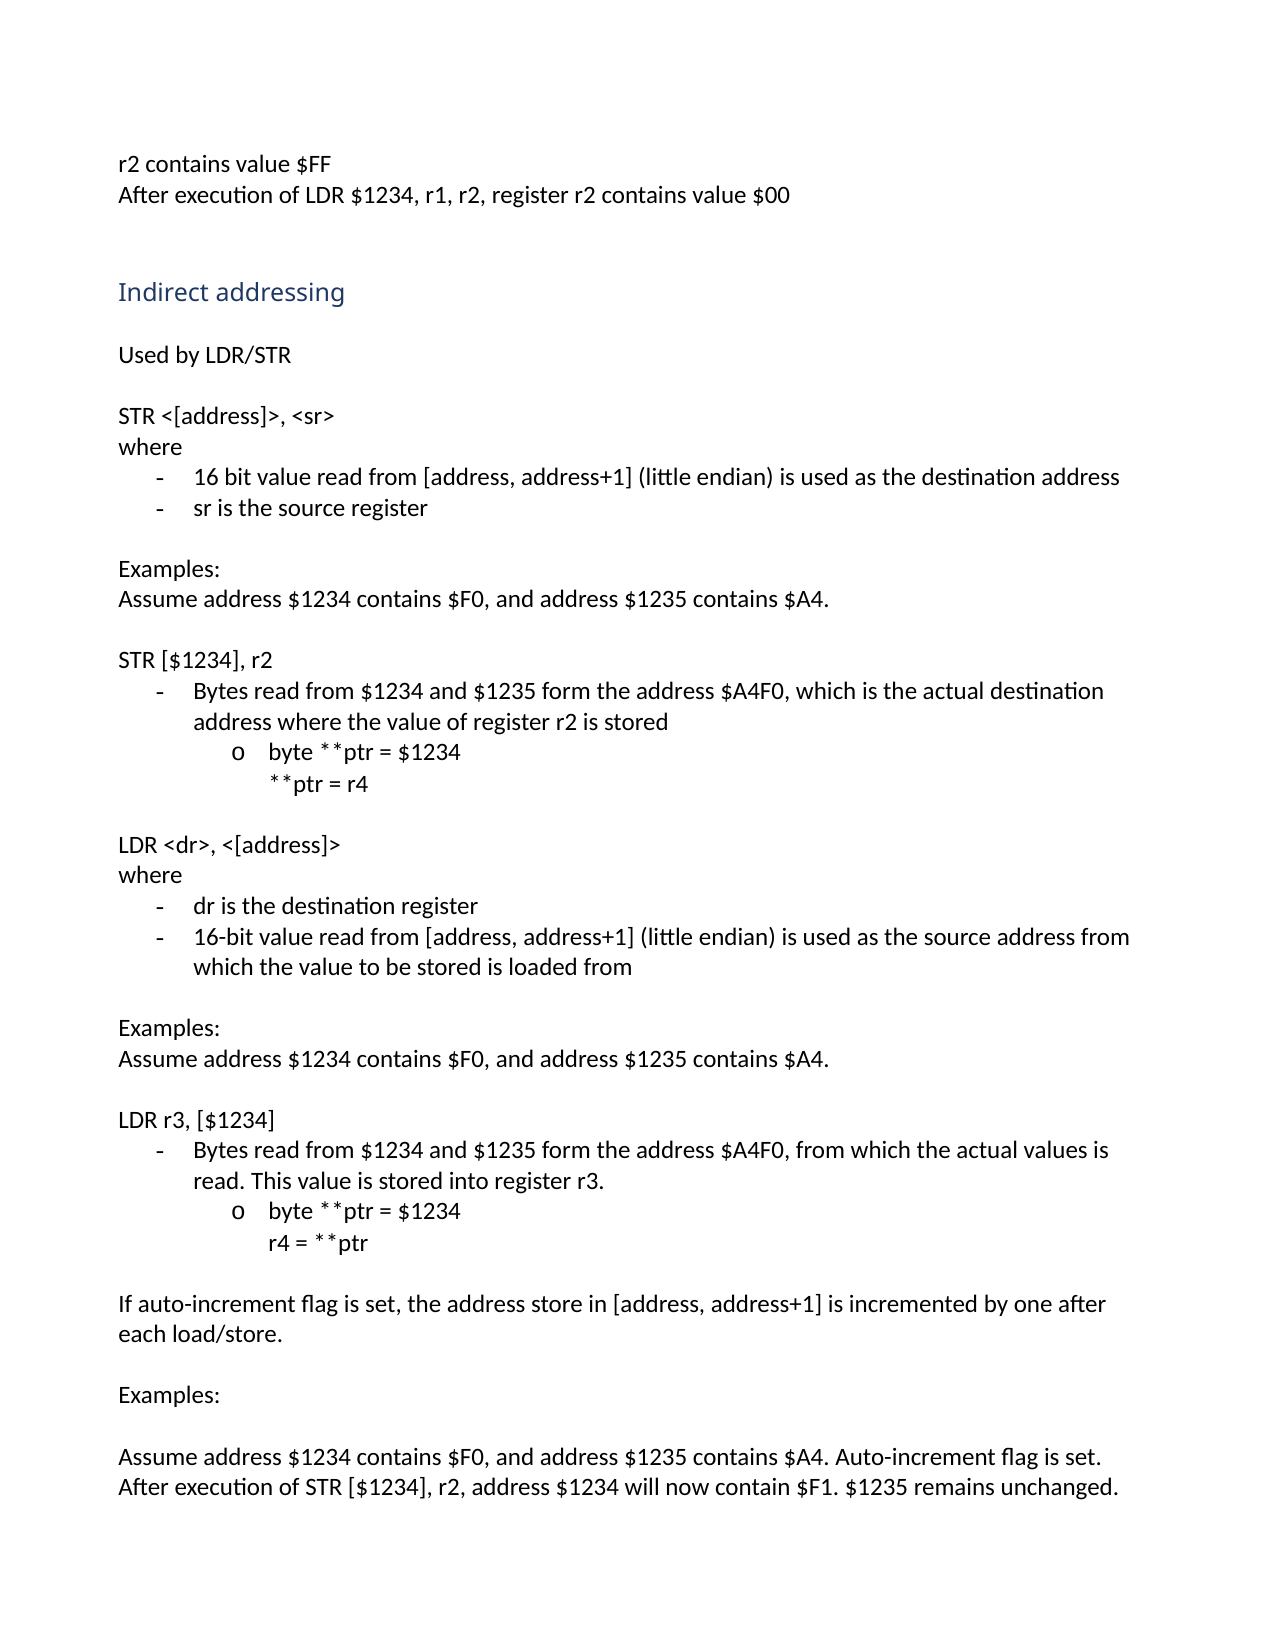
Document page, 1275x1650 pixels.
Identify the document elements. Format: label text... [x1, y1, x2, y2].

text Assume address $1234 contains $F0, and address $1235 contains $A4. [118, 584, 1157, 614]
text LDR r3, [$1234] [118, 1104, 1157, 1134]
list Bytes read from $1234 and $1235 form the address $A4F0, which is the actual destination address where the value of register r2 is stored [156, 675, 1157, 736]
text where [118, 431, 1157, 462]
text Examples: [118, 1380, 1157, 1410]
list Bytes read from $1234 and $1235 form the address $A4F0, from which the actual values is read. This value is stored into register r3. [156, 1134, 1157, 1195]
text LDR <dr>, <[address]> [118, 829, 1157, 859]
text STR <[address]>, <sr> [118, 401, 1157, 431]
text After execution of LDR $1234, r1, r2, register r2 contains value $00 [118, 179, 1157, 210]
text Used by LDR/STR [118, 339, 1157, 370]
text After execution of STR [$1234], r2, address $1234 will now contain $F1. $1235 remains unchanged. [118, 1471, 1157, 1502]
text Assume address $1234 contains $F0, and address $1235 contains $A4. Auto-increment flag is set. [118, 1441, 1157, 1471]
list byte **ptr = $1234 **ptr = r4 [231, 736, 1157, 798]
subtitle Indirect addressing [118, 275, 1157, 309]
list 16 bit value read from [address, address+1] (little endian) is used as the destination address [156, 462, 1157, 492]
list 16-bit value read from [address, address+1] (little endian) is used as the source address from which the value to be stored is loaded from [156, 921, 1157, 982]
text r2 contains value $FF [118, 149, 1157, 179]
text where [118, 859, 1157, 890]
list sr is the source register [156, 492, 1157, 523]
text STR [$1234], r2 [118, 645, 1157, 675]
text Assume address $1234 contains $F0, and address $1235 contains $A4. [118, 1043, 1157, 1073]
text Examples: [118, 553, 1157, 584]
list dr is the destination register [156, 890, 1157, 921]
text Examples: [118, 1012, 1157, 1043]
list byte **ptr = $1234 r4 = **ptr [231, 1195, 1157, 1258]
text If auto-increment flag is set, the address store in [address, address+1] is incremented by one after each load/store. [118, 1288, 1157, 1349]
